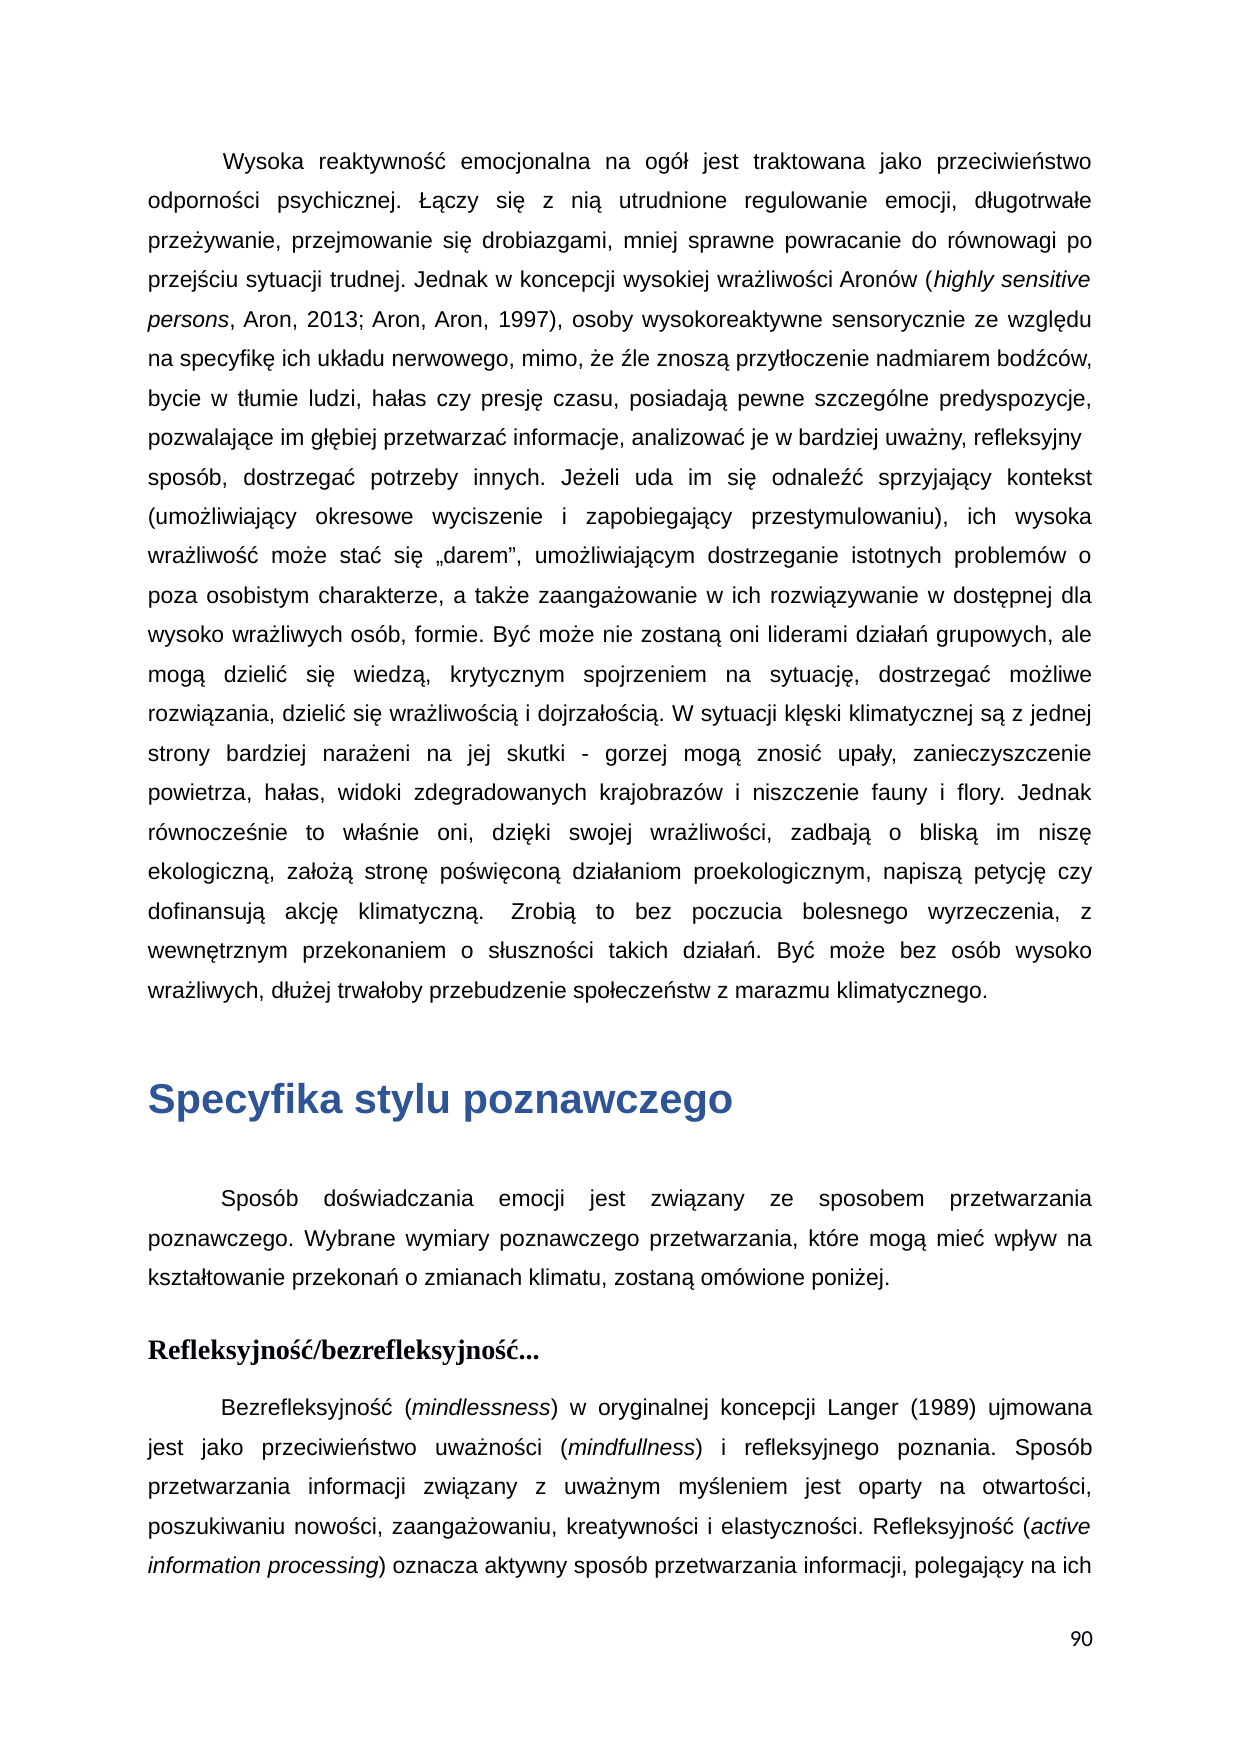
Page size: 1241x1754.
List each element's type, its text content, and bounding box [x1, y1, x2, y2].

text Sposób doświadczania emocji jest związany ze sposobem przetwarzania poznawczego. Wybrane wymiary poznawczego przetwarzania, które mogą mieć wpływ na kształtowanie przekonań o zmianach klimatu, zostaną omówione poniżej. [148, 1185, 1093, 1290]
text Wysoka reaktywność emocjonalna na ogół jest traktowana jako przeciwieństwo odporności psychicznej. Łączy się z nią utrudnione regulowanie emocji, długotrwałe przeżywanie, przejmowanie się drobiazgami, mniej sprawne powracanie do równowagi po przejściu sytuacji trudnej. Jednak w koncepcji wysokiej wrażliwości Aronów (highly sensitive persons, Aron, 2013; Aron, Aron, 1997), osoby wysokoreaktywne sensorycznie ze względu na specyfikę ich układu nerwowego, mimo, że źle znoszą przytłoczenie nadmiarem bodźców, bycie w tłumie ludzi, hałas czy presję czasu, posiadają pewne szczególne predyspozycje, pozwalające im głębiej przetwarzać informacje, analizować je w bardziej uważny, refleksyjny sposób, dostrzegać potrzeby innych. Jeżeli uda im się odnaleźć sprzyjający kontekst (umożliwiający okresowe wyciszenie i zapobiegający przestymulowaniu), ich wysoka wrażliwość może stać się „darem”, umożliwiającym dostrzeganie istotnych problemów o poza osobistym charakterze, a także zaangażowanie w ich rozwiązywanie w dostępnej dla wysoko wrażliwych osób, formie. Być może nie zostaną oni liderami działań grupowych, ale mogą dzielić się wiedzą, krytycznym spojrzeniem na sytuację, dostrzegać możliwe rozwiązania, dzielić się wrażliwością i dojrzałością. W sytuacji klęski klimatycznej są z jednej strony bardziej narażeni na jej skutki - gorzej mogą znosić upały, zanieczyszczenie powietrza, hałas, widoki zdegradowanych krajobrazów i niszczenie fauny i flory. Jednak równocześnie to właśnie oni, dzięki swojej wrażliwości, zadbają o bliską im niszę ekologiczną, założą stronę poświęconą działaniom proekologicznym, napiszą petycję czy dofinansują akcję klimatyczną. Zrobią to bez poczucia bolesnego wyrzeczenia, z wewnętrznym przekonaniem o słuszności takich działań. Być może bez osób wysoko wrażliwych, dłużej trwałoby przebudzenie społeczeństw z marazmu klimatycznego. [148, 148, 1093, 1003]
subtitle Refleksyjność/bezrefleksyjność... [148, 1333, 1093, 1365]
text Bezrefleksyjność (mindlessness) w oryginalnej koncepcji Langer (1989) ujmowana jest jako przeciwieństwo uważności (mindfullness) i refleksyjnego poznania. Sposób przetwarzania informacji związany z uważnym myśleniem jest oparty na otwartości, poszukiwaniu nowości, zaangażowaniu, kreatywności i elastyczności. Refleksyjność (active information processing) oznacza aktywny sposób przetwarzania informacji, polegający na ich [148, 1394, 1093, 1578]
subtitle Specyfika stylu poznawczego [148, 1075, 1093, 1123]
